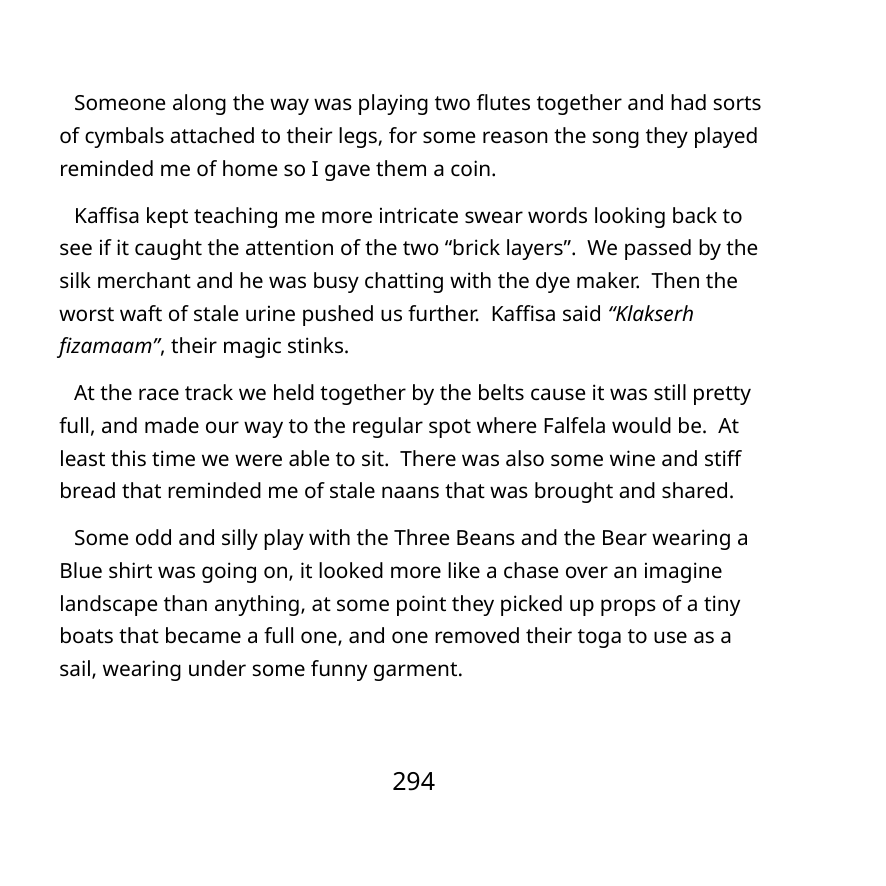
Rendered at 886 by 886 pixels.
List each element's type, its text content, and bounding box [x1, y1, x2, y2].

text Some odd and silly play with the Three Beans and the Bear wearing a Blue shirt was going on, it looked more like a chase over an imagine landscape than anything, at some point they picked up props of a tiny boats that became a full one, and one removed their toga to use as a sail, wearing under some funny garment. [59, 523, 768, 682]
text At the race track we held together by the belts cause it was still pretty full, and made our way to the regular spot where Falfela would be. At least this time we were able to sit. There was also some wine and stiff bread that reminded me of stale naans that was brought and shared. [59, 378, 768, 505]
text Kaffisa kept teaching me more intricate swear words looking back to see if it caught the attention of the two “brick layers”. We passed by the silk merchant and he was busy chatting with the dye maker. Then the worst waft of stale urine pushed us further. Kaffisa said “Klakserh fizamaam”, their magic stinks. [59, 201, 768, 360]
text Someone along the way was playing two flutes together and had sorts of cymbals attached to their legs, for some reason the song they played reminded me of home so I gave them a coin. [59, 88, 768, 182]
